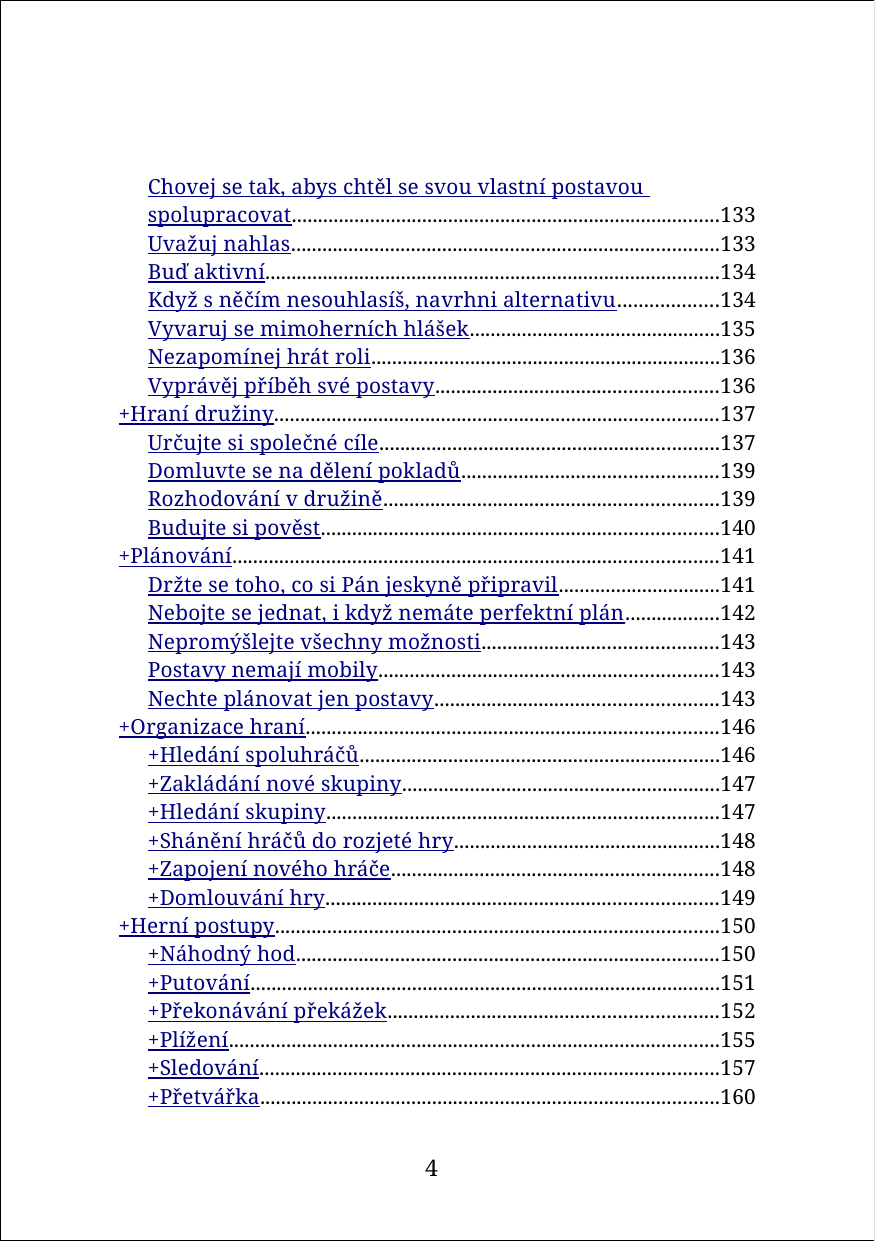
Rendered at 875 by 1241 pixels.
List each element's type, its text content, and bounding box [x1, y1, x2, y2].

text +Herní postupy 150 [118, 911, 756, 939]
text +Zapojení nového hráče 148 [148, 854, 756, 883]
text +Hledání spoluhráčů 146 [148, 741, 756, 769]
text Vyprávěj příběh své postavy 136 [148, 371, 756, 399]
text Určujte si společné cíle 137 [148, 428, 756, 456]
text +Domlouvání hry 149 [148, 883, 756, 911]
text +Přetvářka 160 [148, 1082, 756, 1110]
text +Zakládání nové skupiny 147 [148, 769, 756, 797]
text Nebojte se jednat, i když nemáte perfektní plán 142 [148, 598, 756, 627]
text +Shánění hráčů do rozjeté hry 148 [148, 826, 756, 854]
text Rozhodování v družině 139 [148, 484, 756, 513]
text Nepromýšlejte všechny možnosti 143 [148, 627, 756, 655]
text +Plížení 155 [148, 1025, 756, 1053]
text Když s něčím nesouhlasíš, navrhni alternativu 134 [148, 286, 756, 314]
text +Překonávání překážek 152 [148, 996, 756, 1025]
text Domluvte se na dělení pokladů 139 [148, 456, 756, 484]
text Nezapomínej hrát roli 136 [148, 342, 756, 371]
text Držte se toho, co si Pán jeskyně připravil 141 [148, 570, 756, 598]
text +Plánování 141 [118, 541, 756, 570]
text Nechte plánovat jen postavy 143 [148, 684, 756, 712]
text +Náhodný hod 150 [148, 939, 756, 968]
text Buď aktivní 134 [148, 257, 756, 286]
text +Putování 151 [148, 968, 756, 996]
text Uvažuj nahlas 133 [148, 229, 756, 257]
text +Organizace hraní 146 [118, 712, 756, 741]
text +Sledování 157 [148, 1053, 756, 1082]
text Chovej se tak, abys chtěl se svou vlastní postavou spolupracovat 133 [148, 172, 756, 229]
text Budujte si pověst 140 [148, 513, 756, 541]
text Postavy nemají mobily 143 [148, 655, 756, 684]
text +Hraní družiny 137 [118, 399, 756, 428]
text Vyvaruj se mimoherních hlášek 135 [148, 314, 756, 342]
text +Hledání skupiny 147 [148, 797, 756, 826]
